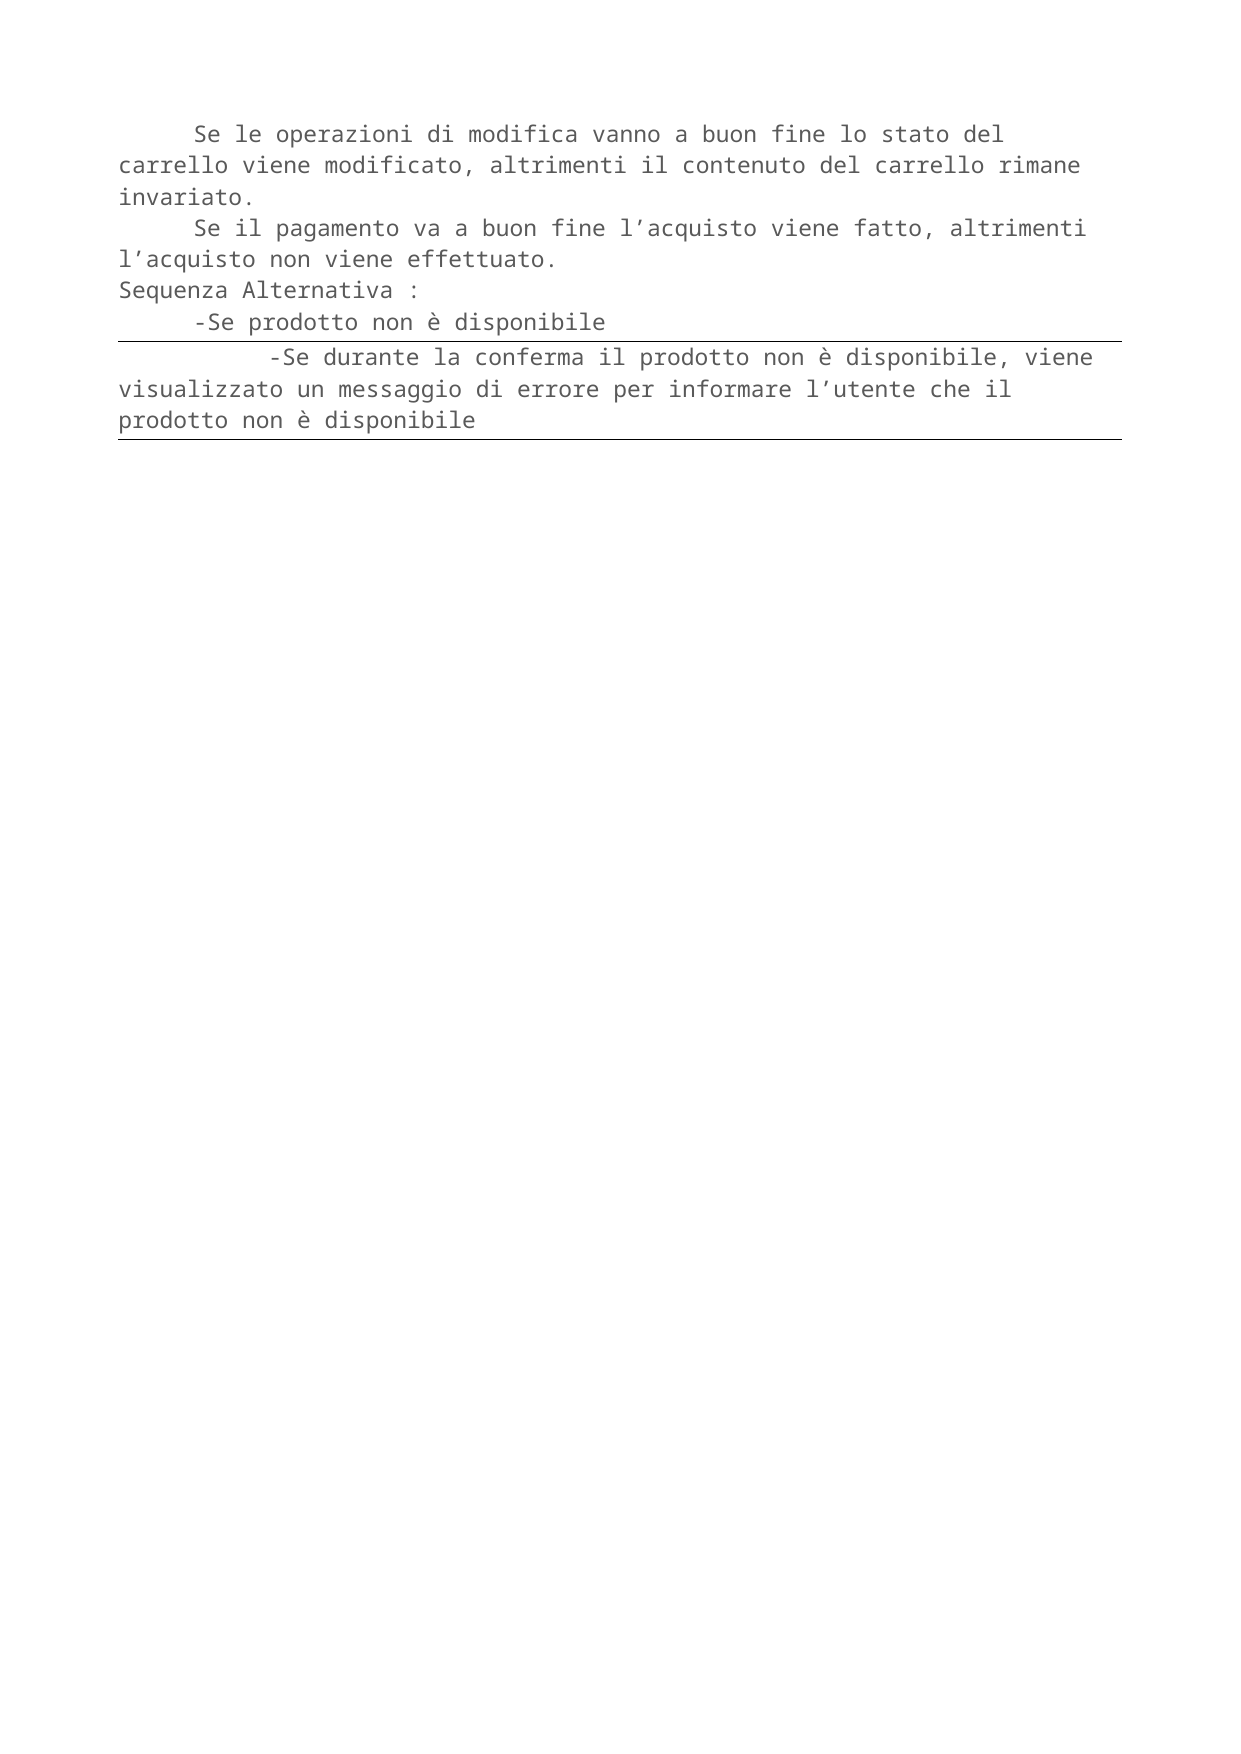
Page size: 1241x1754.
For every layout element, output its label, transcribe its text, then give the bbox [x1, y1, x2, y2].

text -Se durante la conferma il prodotto non è disponibile, viene visualizzato un messaggio di errore per informare l’utente che il prodotto non è disponibile [118, 342, 1122, 439]
text -Se prodotto non è disponibile [118, 306, 1122, 341]
text Se il pagamento va a buon fine l’acquisto viene fatto, altrimenti l’acquisto non viene effettuato. [118, 212, 1122, 274]
text Se le operazioni di modifica vanno a buon fine lo stato del carrello viene modificato, altrimenti il contenuto del carrello rimane invariato. [118, 118, 1122, 212]
text Sequenza Alternativa : [118, 274, 1122, 306]
